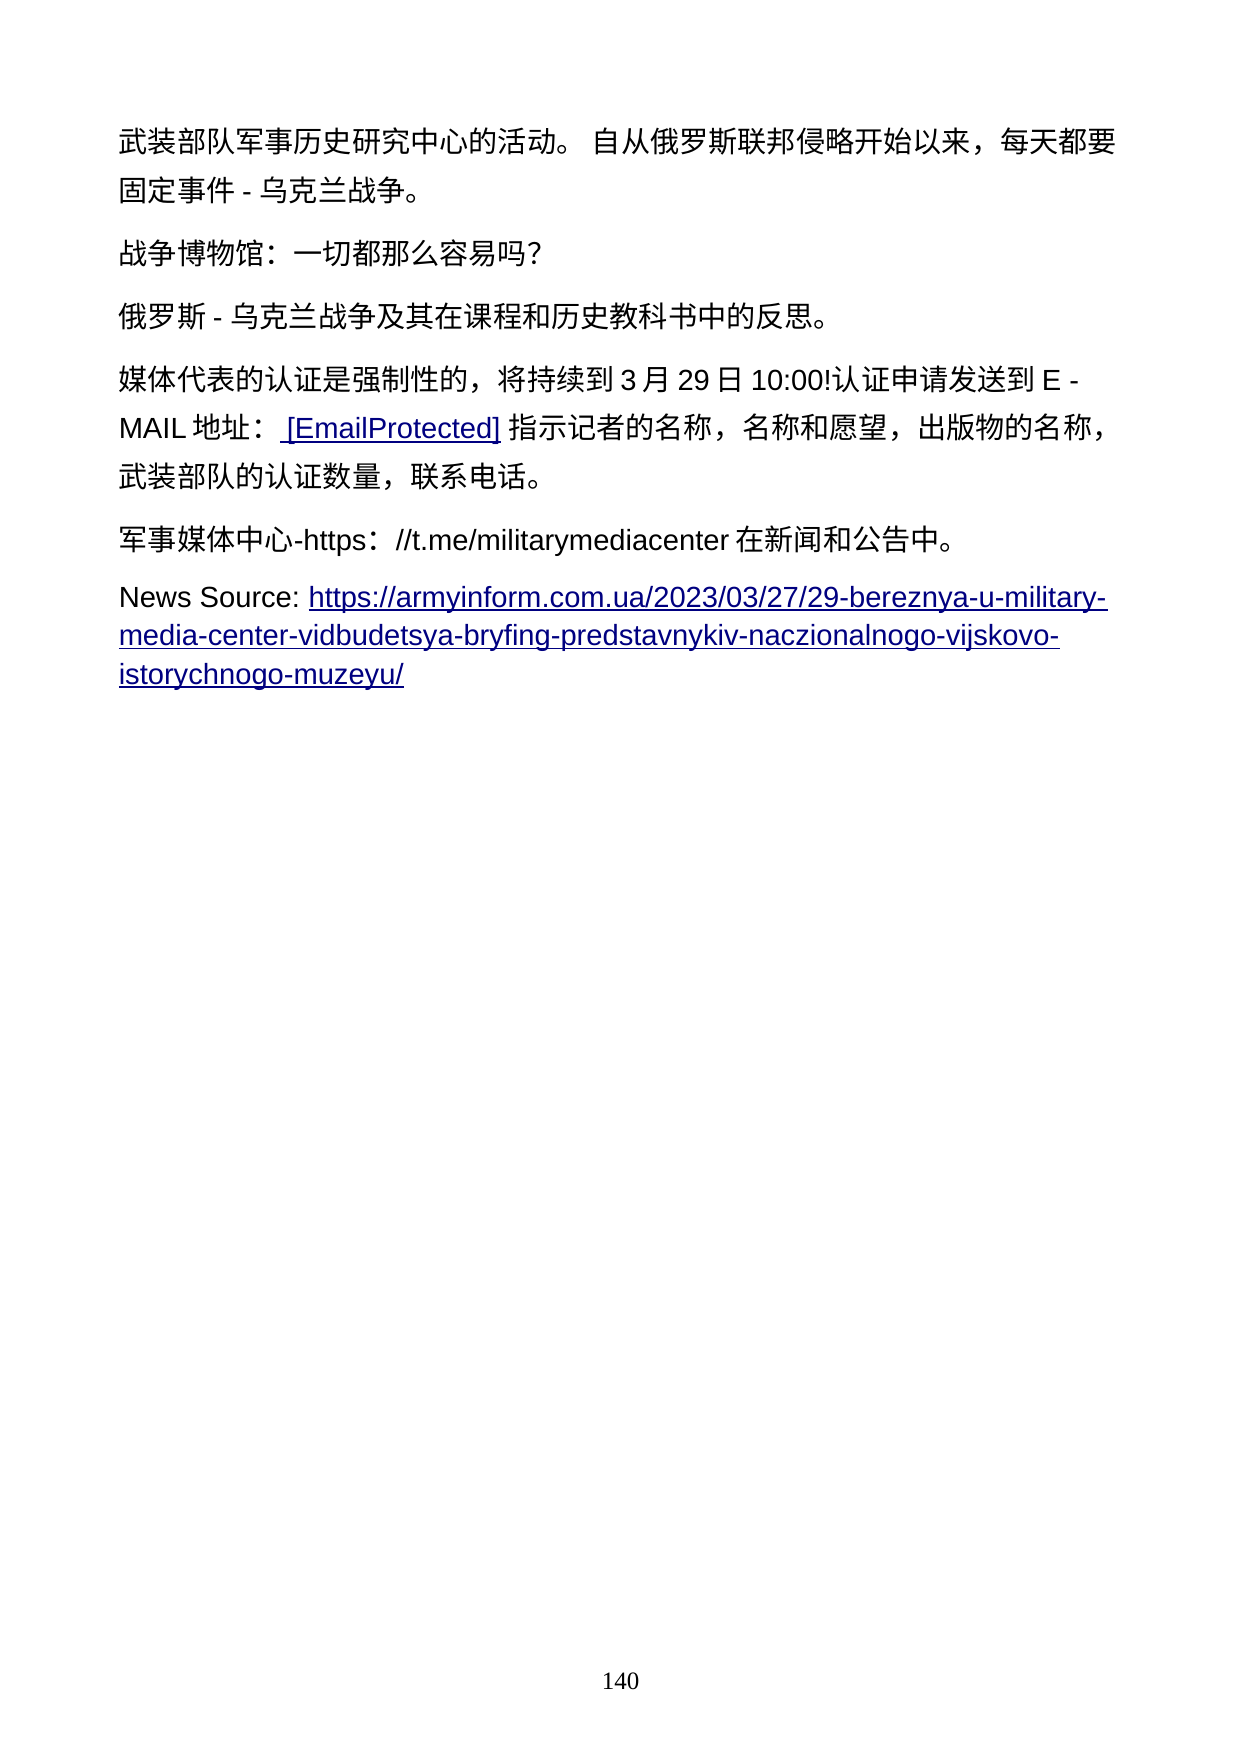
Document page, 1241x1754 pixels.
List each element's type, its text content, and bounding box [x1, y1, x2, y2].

text 武装部队军事历史研究中心的活动。 自从俄罗斯联邦侵略开始以来，每天都要固定事件 - 乌克兰战争。 [118, 118, 1122, 209]
text 战争博物馆：一切都那么容易吗？ [118, 230, 1122, 272]
text 俄罗斯 - 乌克兰战争及其在课程和历史教科书中的反思。 [118, 293, 1122, 336]
text News Source: https://armyinform.com.ua/2023/03/27/29-bereznya-u-military-media-center-vidbudetsya-bryfing-predstavnykiv-naczionalnogo-vijskovo-istorychnogo-muzeyu/ [118, 580, 1122, 690]
text 媒体代表的认证是强制性的，将持续到3月29日10:00!认证申请发送到E -MAIL地址： [EmailProtected] 指示记者的名称，名称和愿望，出版物的名称，武装部队的认证数量，联系电话。 [118, 356, 1122, 496]
text 军事媒体中心-https：//t.me/militarymediacenter在新闻和公告中。 [118, 517, 1122, 559]
